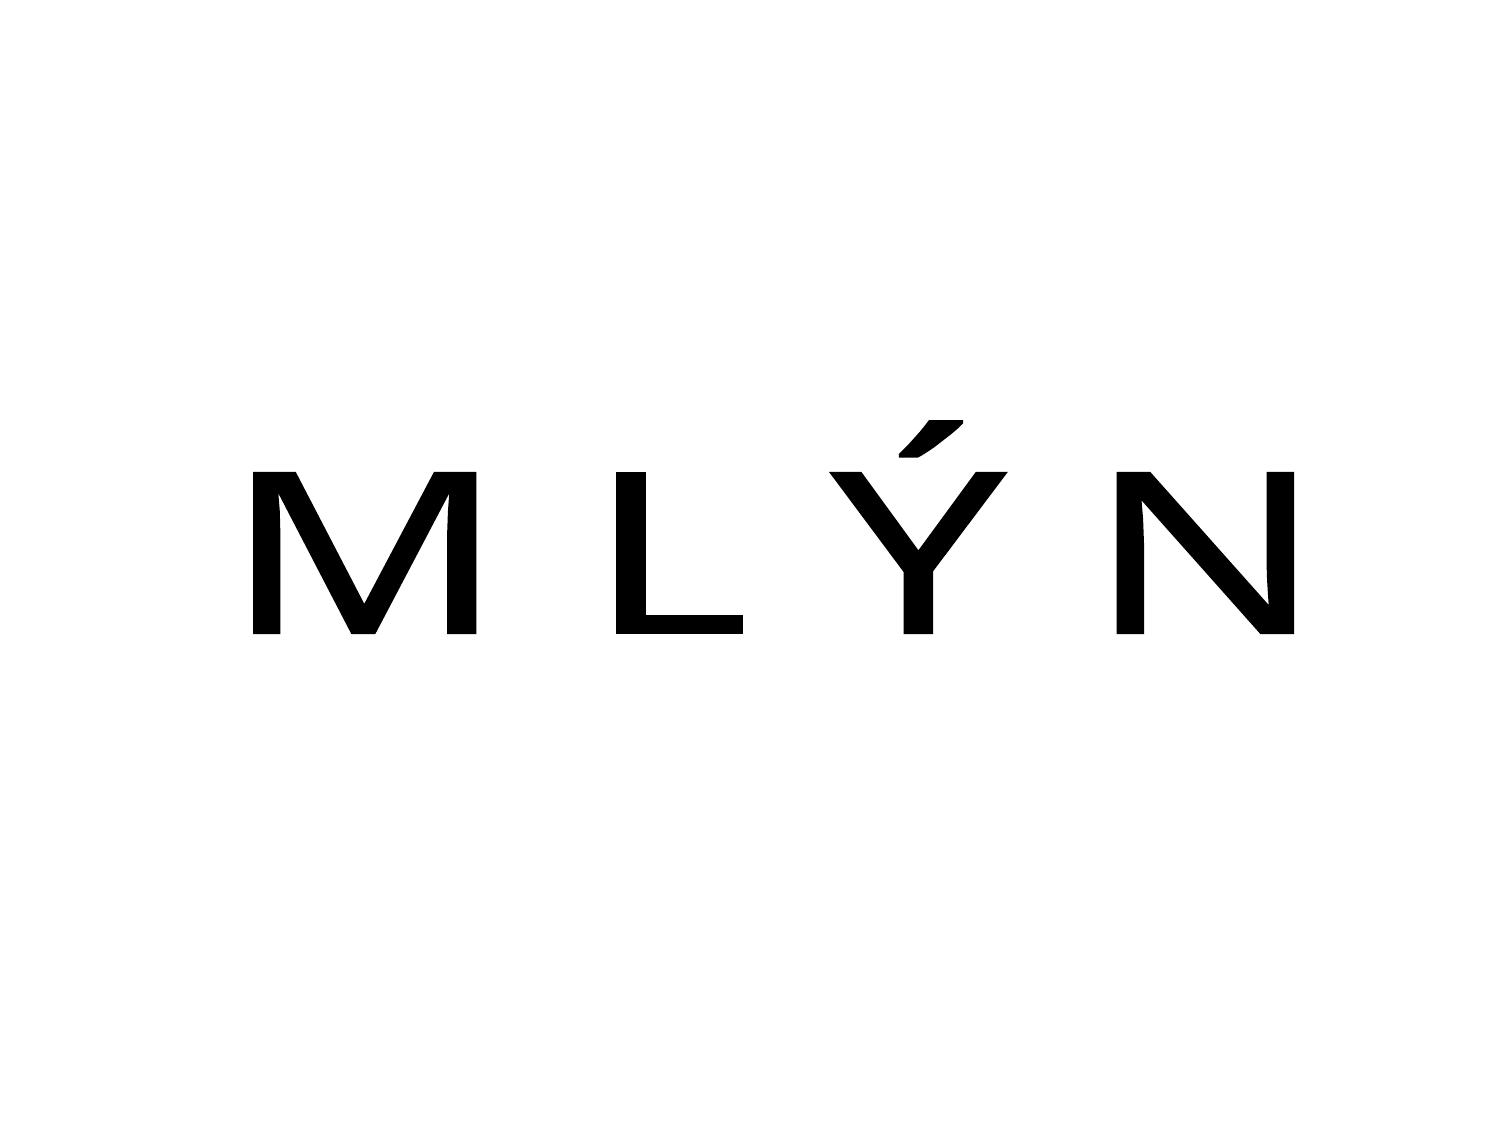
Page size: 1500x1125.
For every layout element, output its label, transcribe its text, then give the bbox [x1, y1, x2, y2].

text_box M L Ý N [899, 420, 963, 457]
text_box M L Ý N [616, 472, 742, 634]
text_box M L Ý N [1117, 472, 1294, 634]
text_box M L Ý N [253, 472, 476, 634]
text_box M L Ý N [830, 472, 1007, 634]
